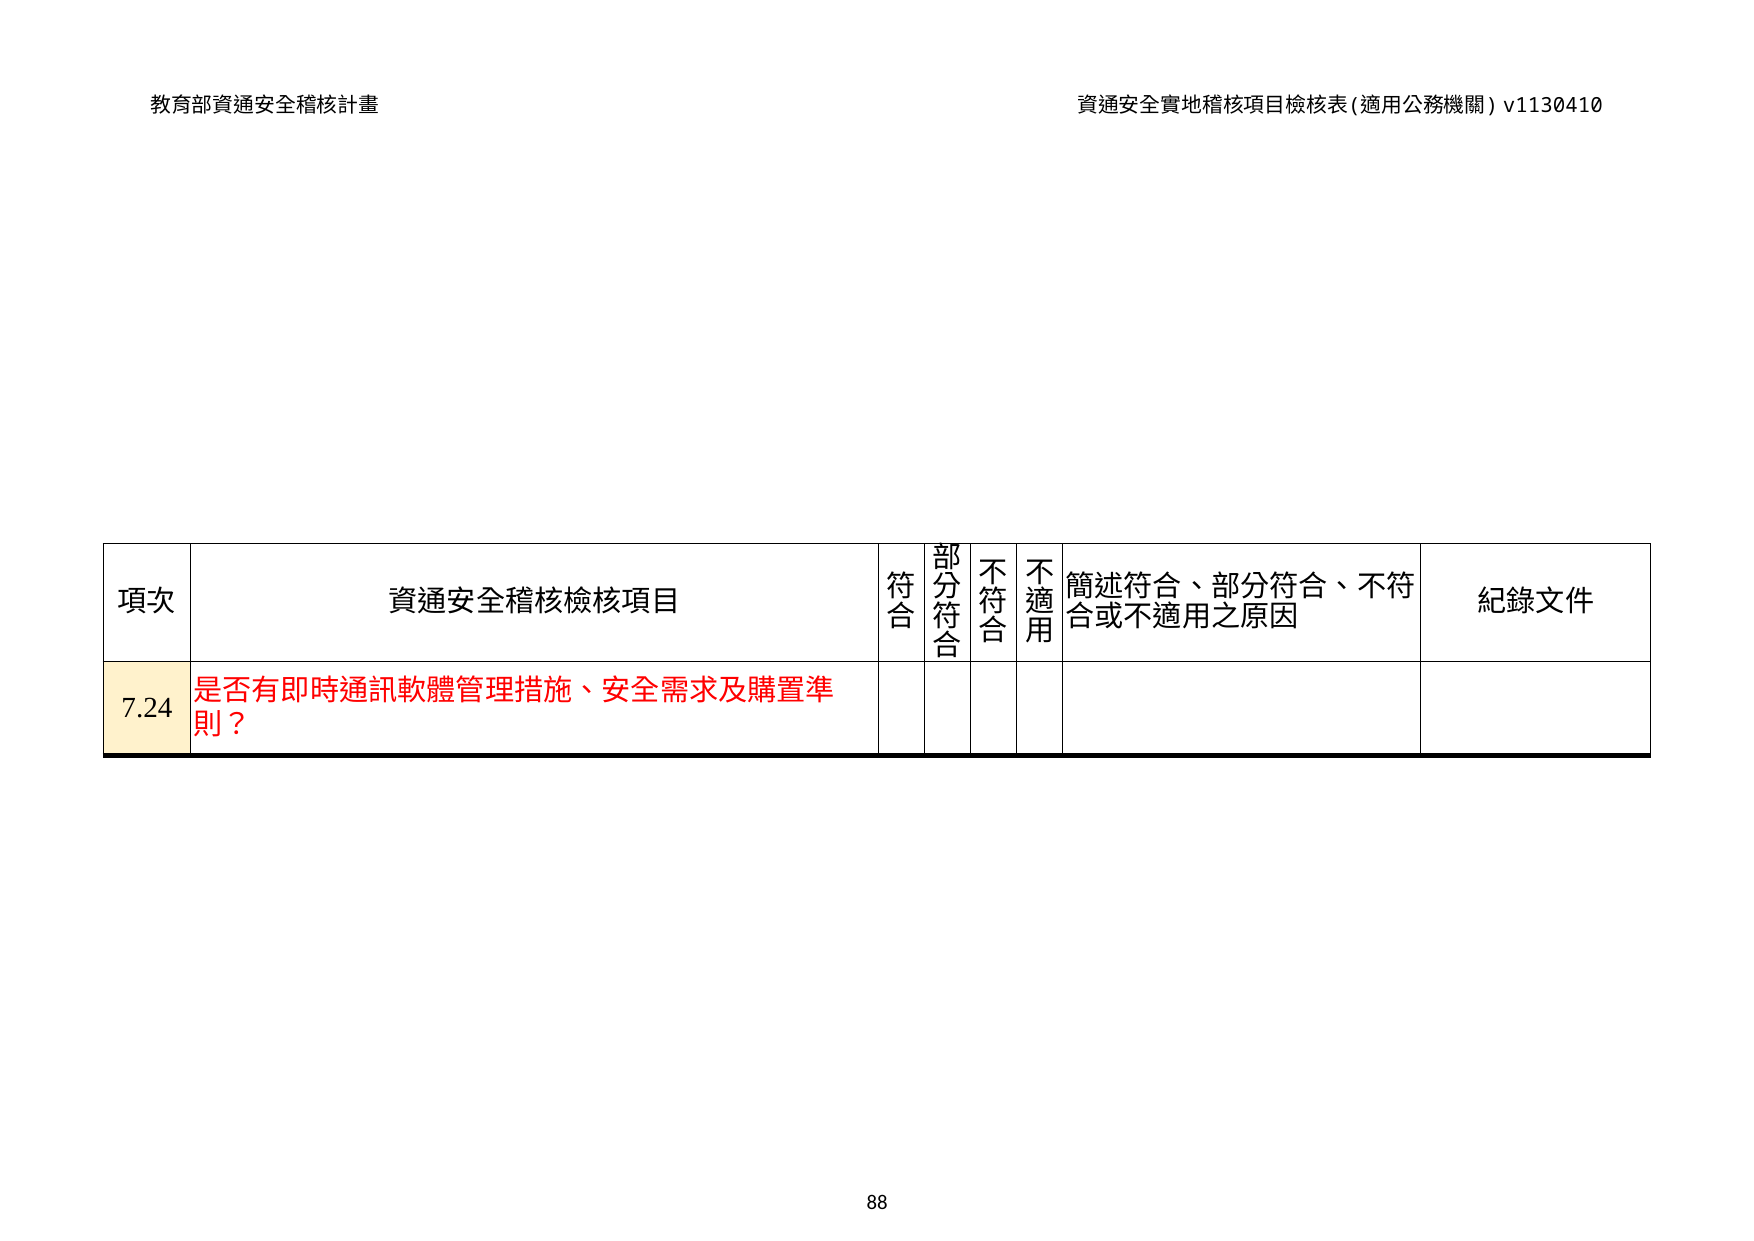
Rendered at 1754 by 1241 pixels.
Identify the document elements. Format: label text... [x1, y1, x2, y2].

table_cell [971, 662, 1016, 753]
table_cell [1063, 662, 1420, 753]
table_cell [879, 662, 924, 753]
table_header 不適用 [1017, 544, 1062, 661]
table_cell [1421, 662, 1650, 753]
table_header 符合 [879, 544, 924, 661]
table_header 簡述符合、部分符合、不符合或不適用之原因 [1063, 544, 1420, 661]
table_header 不符合 [971, 544, 1016, 661]
table_header 紀錄文件 [1421, 544, 1650, 661]
table_header 資通安全稽核檢核項目 [191, 544, 878, 661]
table_cell 7.24 [104, 662, 190, 753]
table_header 部分符合 [925, 544, 970, 661]
table_cell 是否有即時通訊軟體管理措施、安全需求及購置準則？ [191, 662, 878, 753]
table_cell [925, 662, 970, 753]
table_header 項次 [104, 544, 190, 661]
table_cell [1017, 662, 1062, 753]
